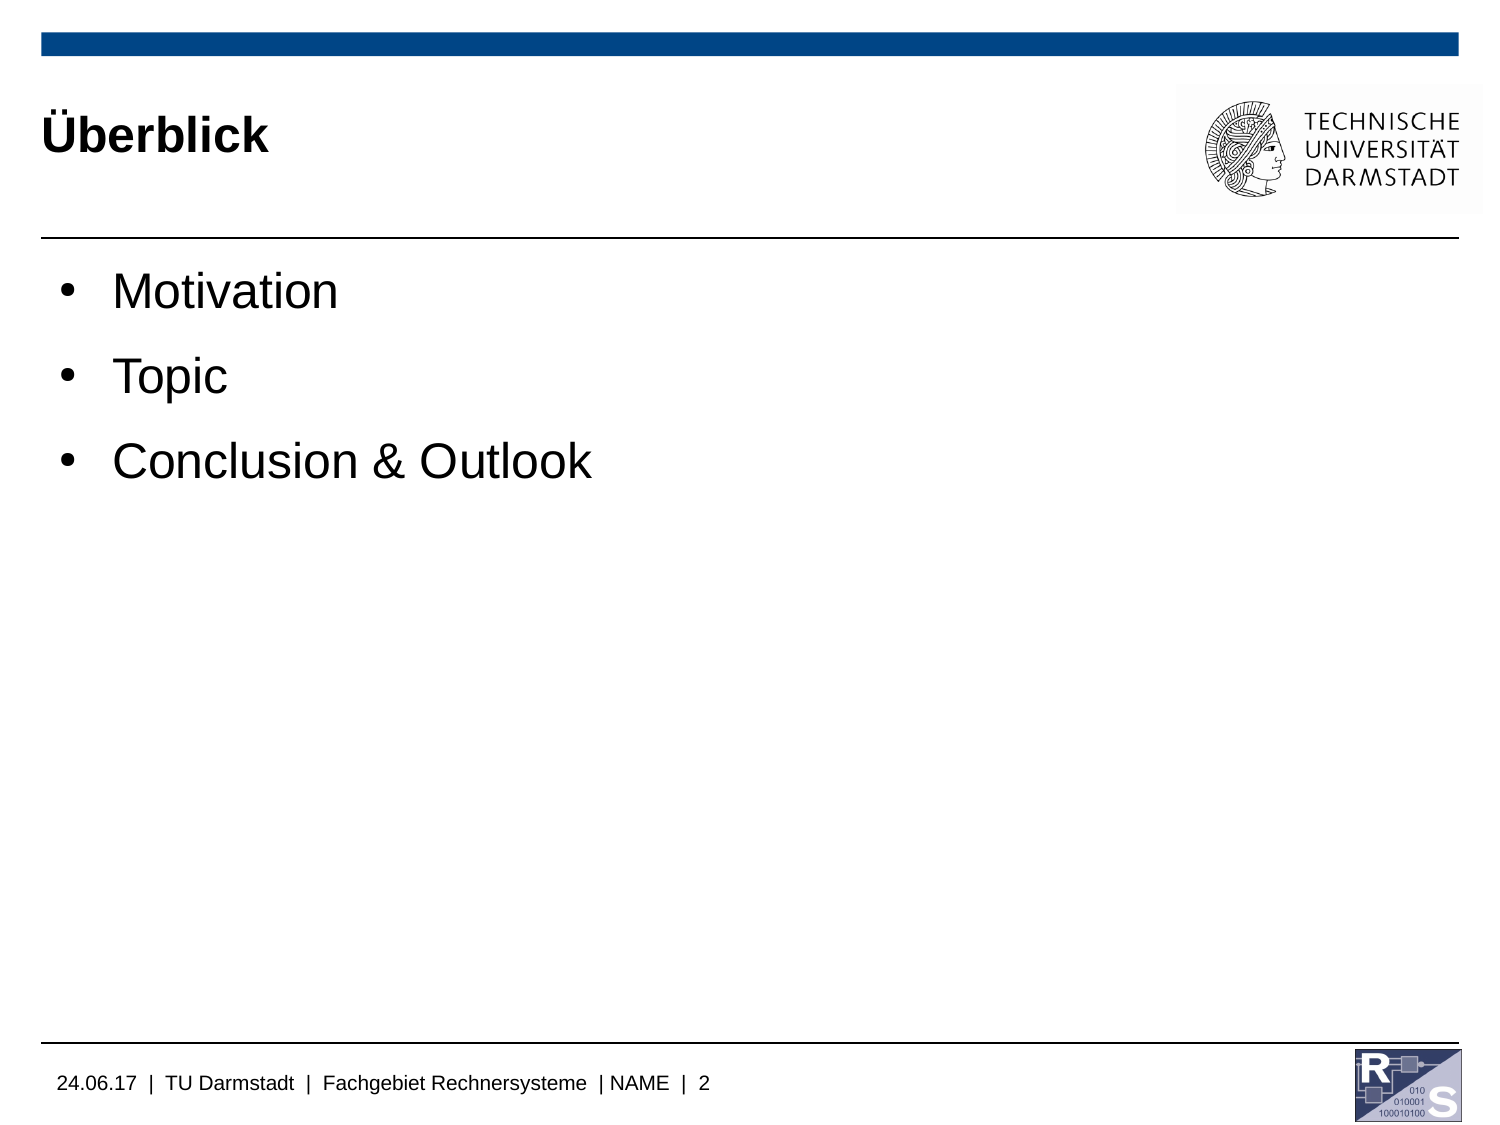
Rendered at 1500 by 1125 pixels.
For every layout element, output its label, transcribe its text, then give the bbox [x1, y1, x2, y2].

title Überblick [41, 60, 1131, 211]
list Motivation Topic Conclusion & Outlook [41, 263, 1455, 1032]
picture [1355, 1049, 1462, 1122]
